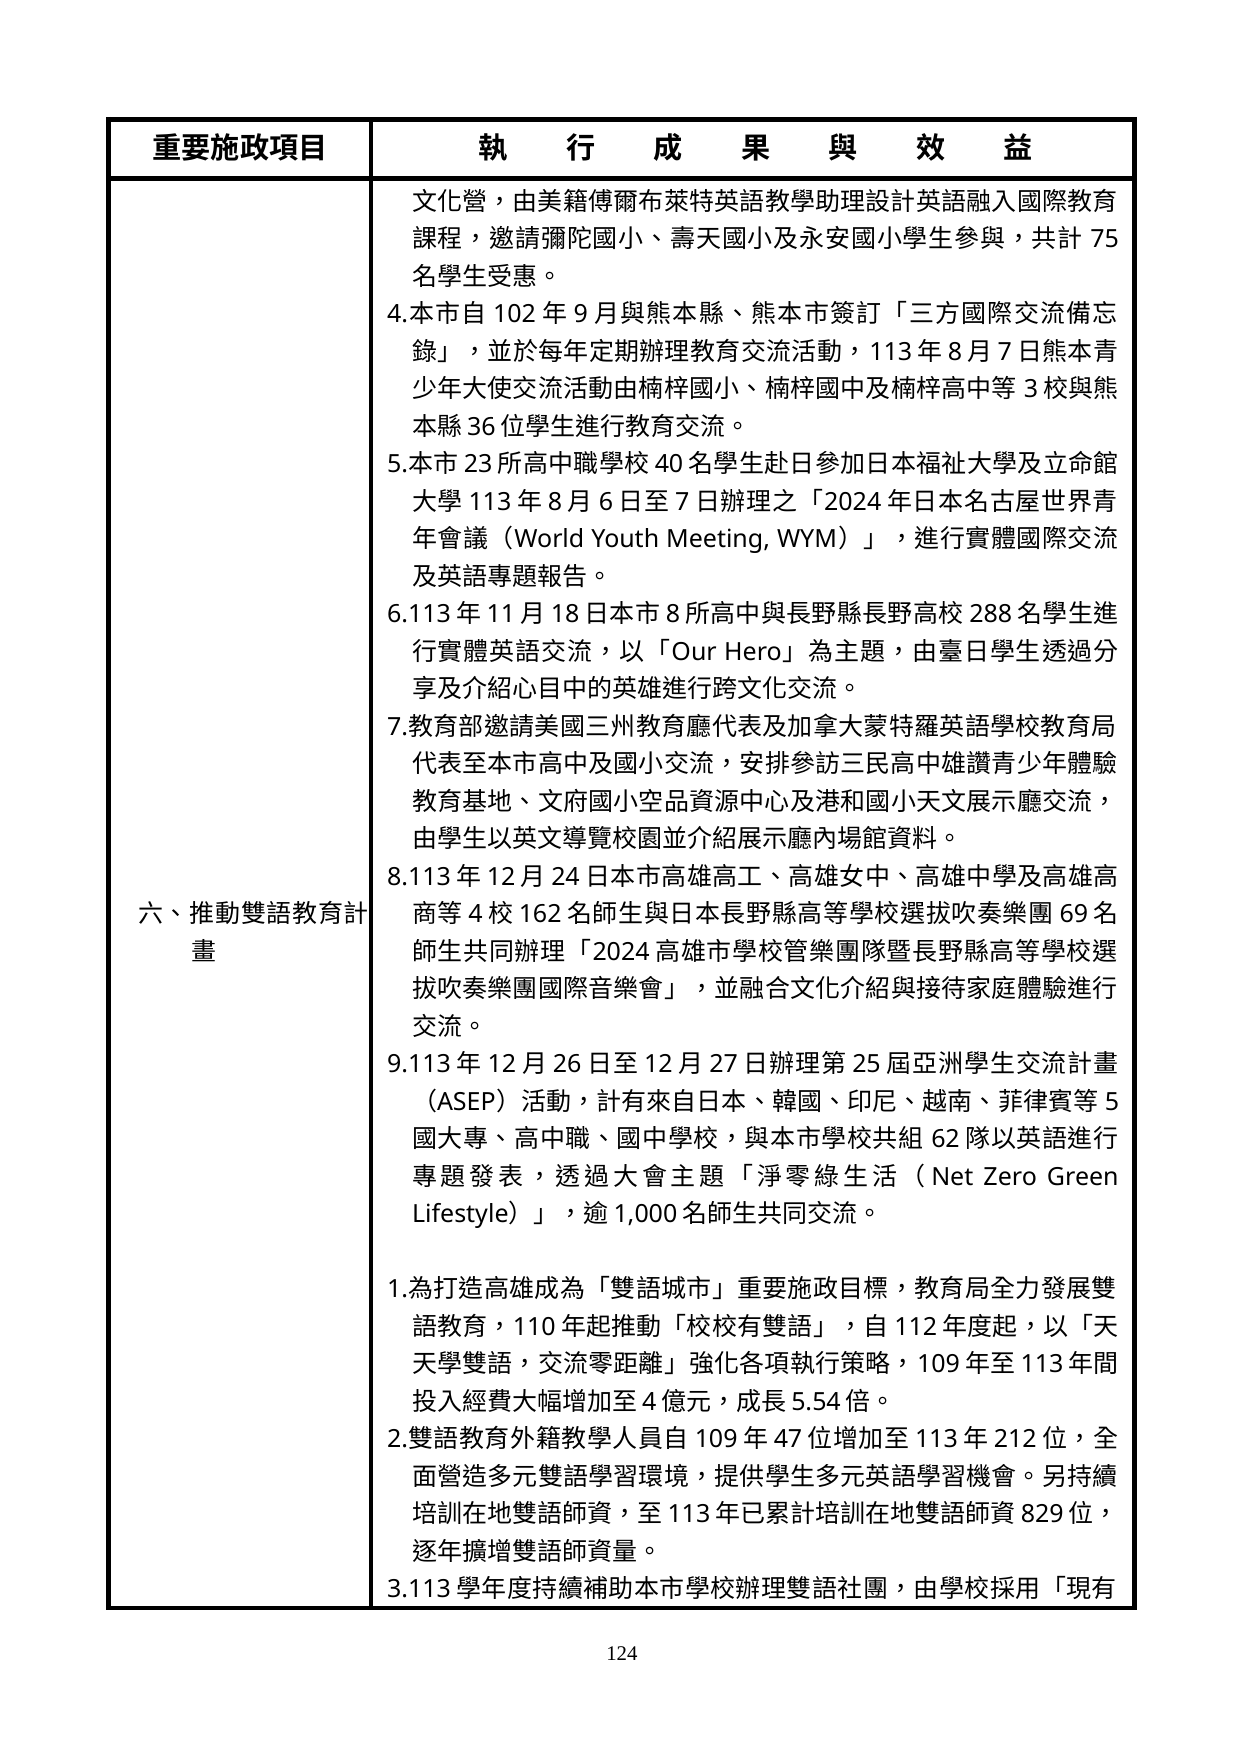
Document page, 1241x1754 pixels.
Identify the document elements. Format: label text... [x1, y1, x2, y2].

table_header 重要施政項目 [111, 122, 369, 176]
table_cell 六、推動雙語教育計畫 [111, 181, 369, 1606]
table_header 執 行 成 果 與 效 益 [373, 122, 1132, 176]
table_cell 文化營，由美籍傅爾布萊特英語教學助理設計英語融入國際教育課程，邀請彌陀國小、壽天國小及永安國小學生參與，共計75名學生受惠。 4.本市自102年9月與熊本縣、熊本市簽訂「三方國際交流備忘錄」，並於每年定期辦理教育交流活動，113年8月7日熊本青少年大使交流活動由楠梓國小、楠梓國中及楠梓高中等3校與熊本縣36位學生進行教育交流。 5.本市23所高中職學校40名學生赴日參加日本福祉大學及立命館大學113年8月6日至7日辦理之「2024年日本名古屋世界青年會議（World Youth Meeting, WYM）」，進行實體國際交流及英語專題報告。 6.113年11月18日本市8所高中與長野縣長野高校288名學生進行實體英語交流，以「Our Hero」為主題，由臺日學生透過分享及介紹心目中的英雄進行跨文化交流。 7.教育部邀請美國三州教育廳代表及加拿大蒙特羅英語學校教育局代表至本市高中及國小交流，安排參訪三民高中雄讚青少年體驗教育基地、文府國小空品資源中心及港和國小天文展示廳交流，由學生以英文導覽校園並介紹展示廳內場館資料。 8.113年12月24日本市高雄高工、高雄女中、高雄中學及高雄高商等4校162名師生與日本長野縣高等學校選拔吹奏樂團69名師生共同辦理「2024高雄市學校管樂團隊暨長野縣高等學校選拔吹奏樂團國際音樂會」，並融合文化介紹與接待家庭體驗進行交流。 9.113年12月26日至12月27日辦理第25屆亞洲學生交流計畫（ASEP）活動，計有來自日本、韓國、印尼、越南、菲律賓等5國大專、高中職、國中學校，與本市學校共組62隊以英語進行專題發表，透過大會主題「淨零綠生活（Net Zero Green Lifestyle）」，逾1,000名師生共同交流。 1.為打造高雄成為「雙語城市」重要施政目標，教育局全力發展雙語教育，110年起推動「校校有雙語」，自112年度起，以「天天學雙語，交流零距離」強化各項執行策略，109年至113年間投入經費大幅增加至4億元，成長5.54倍。 2.雙語教育外籍教學人員自109年47位增加至113年212位，全面營造多元雙語學習環境，提供學生多元英語學習機會。另持續培訓在地雙語師資，至113年已累計培訓在地雙語師資829位，逐年擴增雙語師資量。 3.113學年度持續補助本市學校辦理雙語社團，由學校採用「現有 [373, 181, 1132, 1606]
